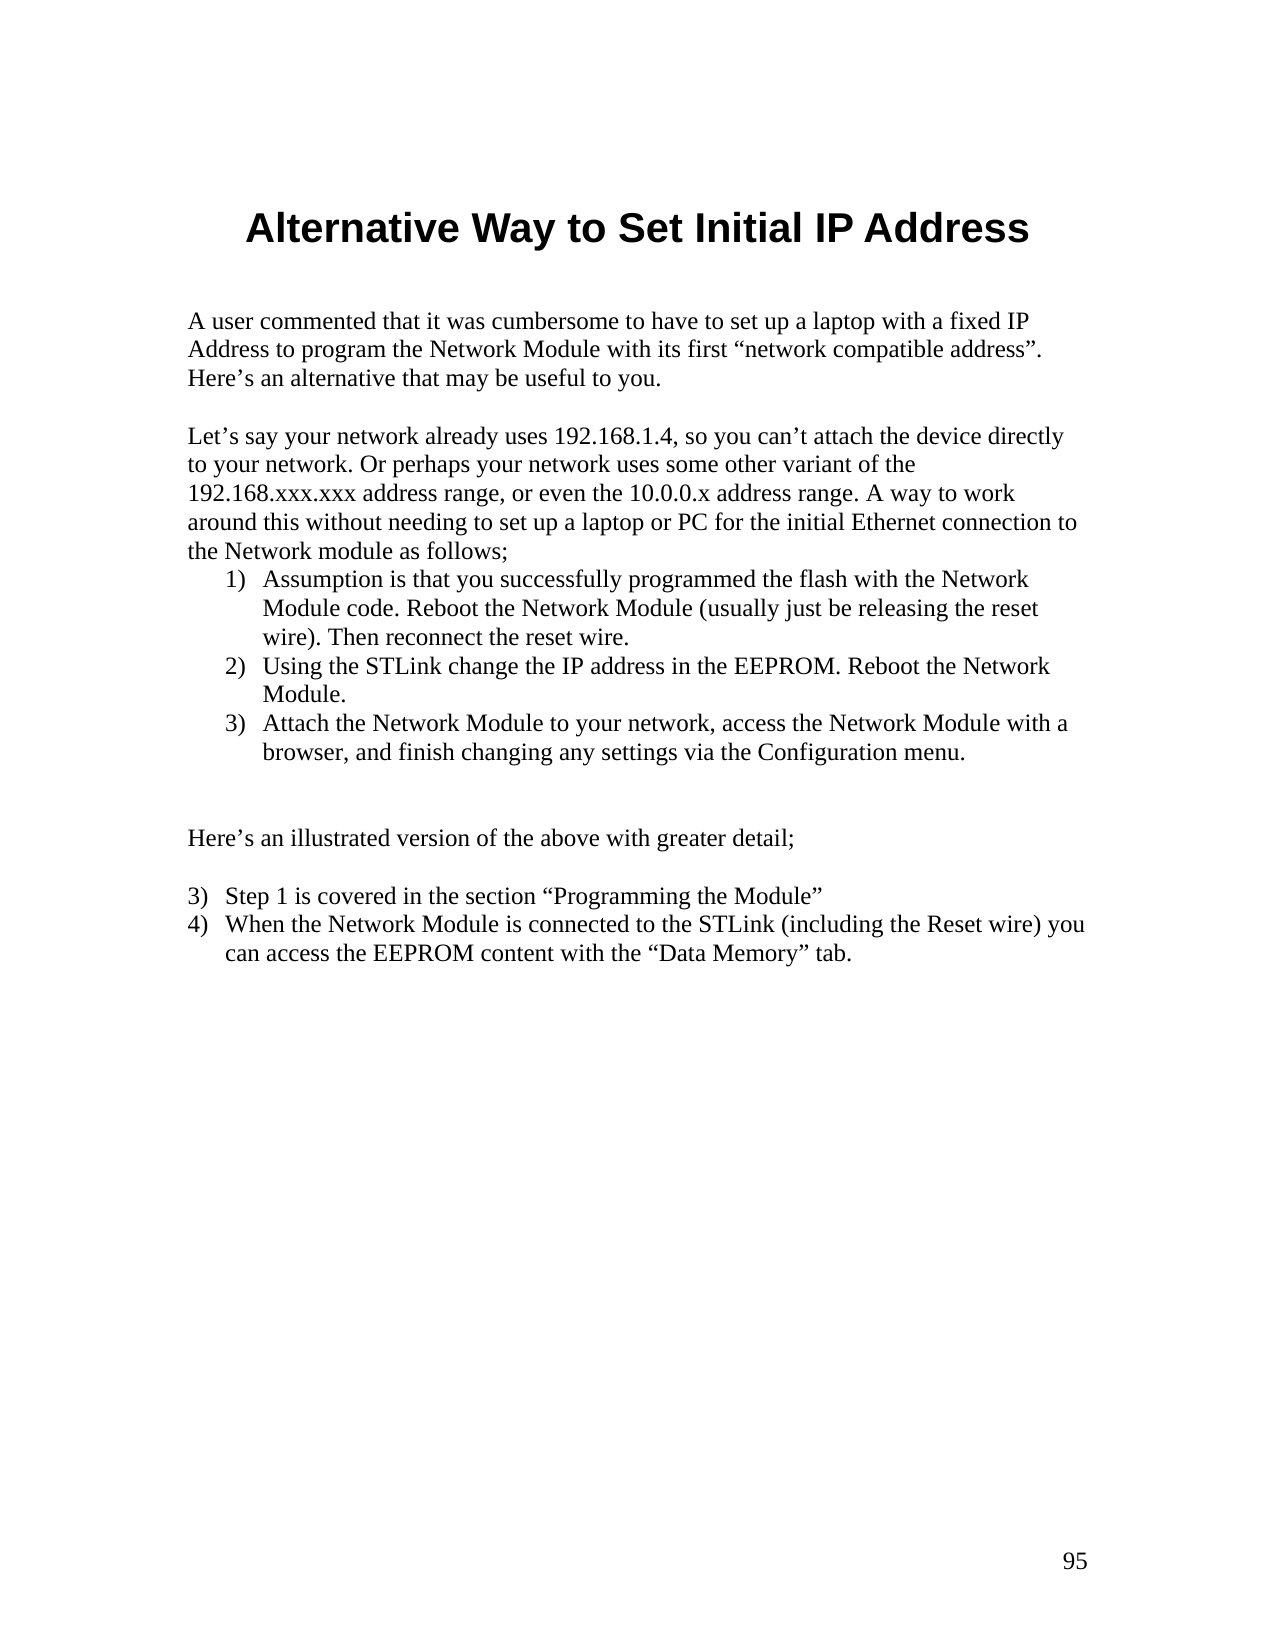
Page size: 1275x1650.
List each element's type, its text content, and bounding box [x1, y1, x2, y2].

text A user commented that it was cumbersome to have to set up a laptop with a fixed IP Address to program the Network Module with its first “network compatible address”. Here’s an alternative that may be useful to you. [187, 306, 1087, 392]
text Here’s an illustrated version of the above with greater detail; [187, 823, 1087, 852]
list Attach the Network Module to your network, access the Network Module with a browser, and finish changing any settings via the Configuration menu. [225, 708, 1087, 766]
list Step 1 is covered in the section “Programming the Module” [187, 881, 1087, 909]
text Let’s say your network already uses 192.168.1.4, so you can’t attach the device directly to your network. Or perhaps your network uses some other variant of the 192.168.xxx.xxx address range, or even the 10.0.0.x address range. A way to work around this without needing to set up a laptop or PC for the initial Ethernet connection to the Network module as follows; [187, 421, 1087, 564]
list Using the STLink change the IP address in the EEPROM. Reboot the Network Module. [225, 651, 1087, 708]
subtitle Alternative Way to Set Initial IP Address [187, 204, 1087, 252]
list When the Network Module is connected to the STLink (including the Reset wire) you can access the EEPROM content with the “Data Memory” tab. [187, 909, 1087, 967]
list Assumption is that you successfully programmed the flash with the Network Module code. Reboot the Network Module (usually just be releasing the reset wire). Then reconnect the reset wire. [225, 564, 1087, 651]
